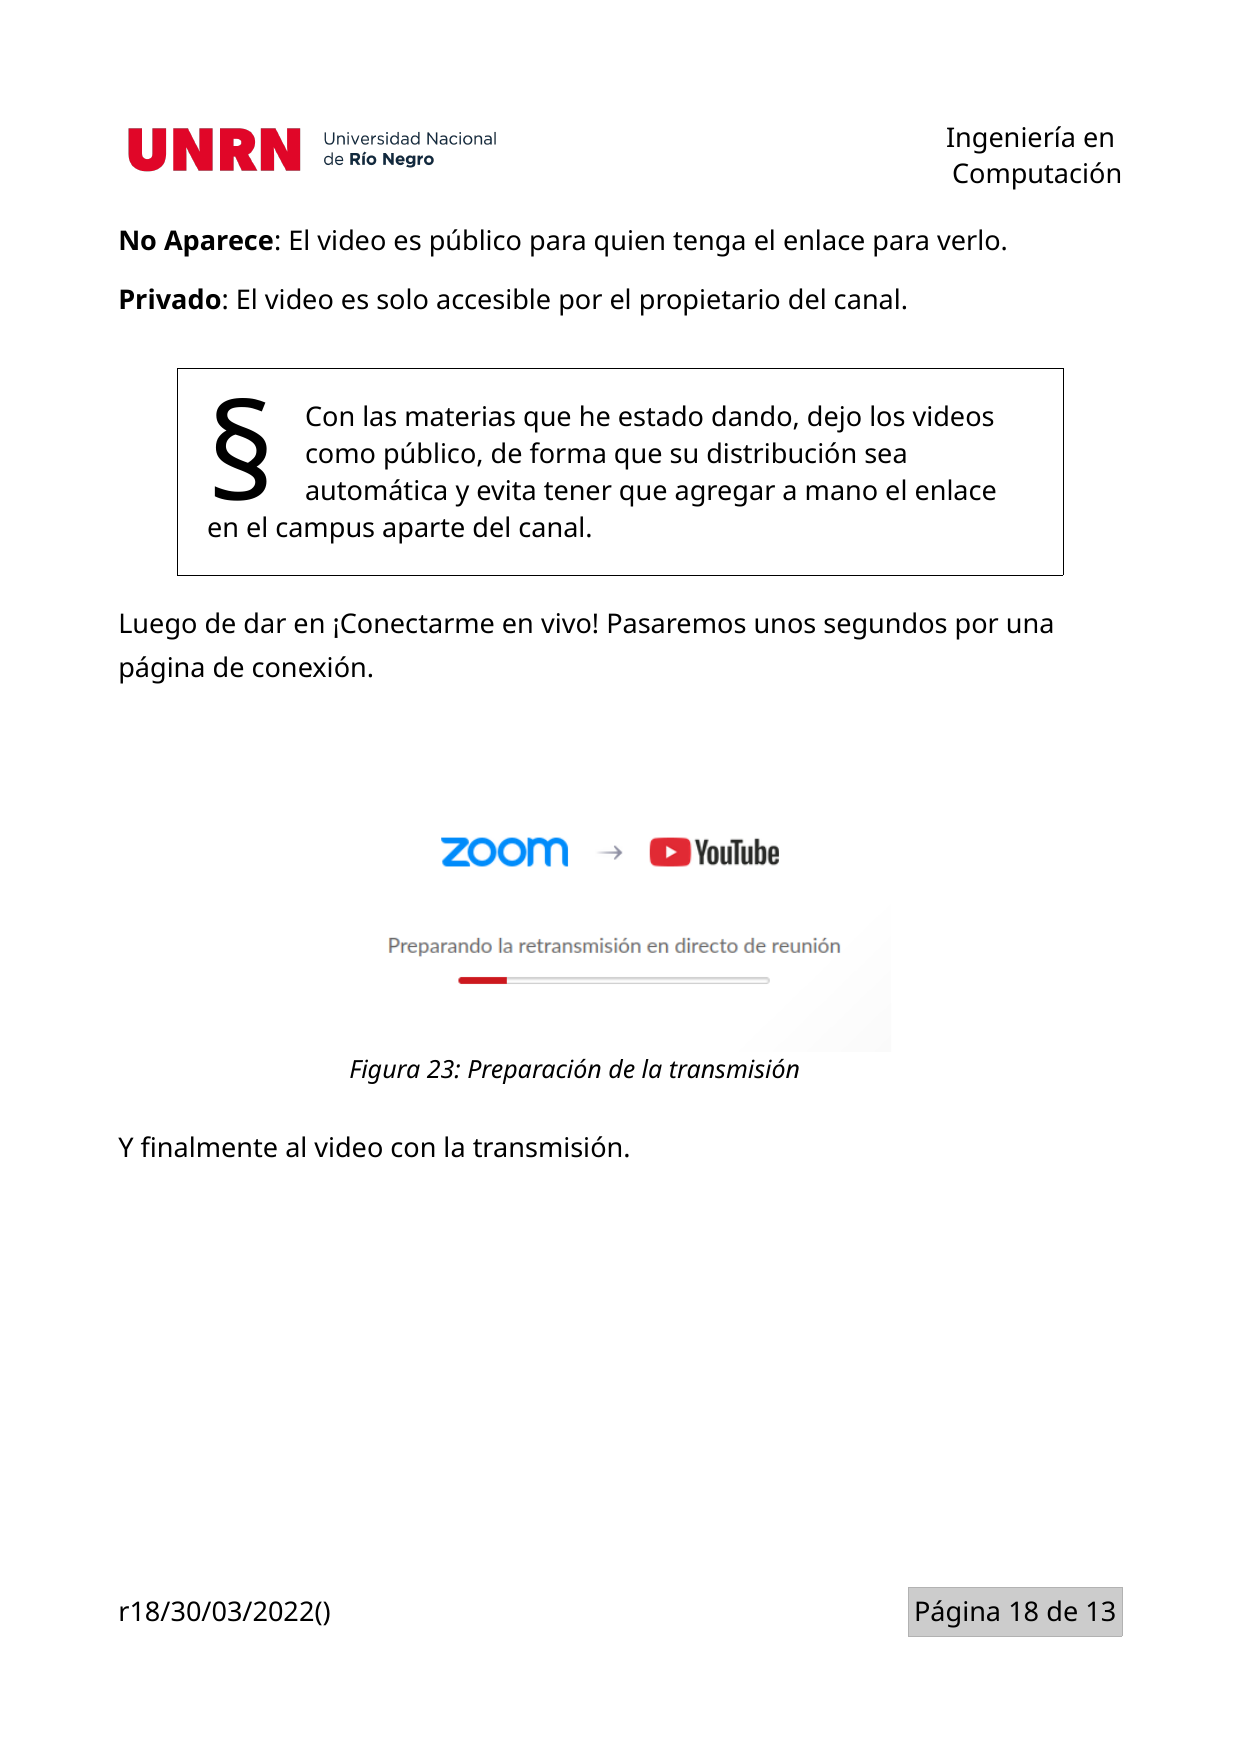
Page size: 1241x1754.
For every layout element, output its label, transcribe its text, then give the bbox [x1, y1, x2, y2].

text Luego de dar en ¡Conectarme en vivo! Pasaremos unos segundos por una página de conexión. [118, 604, 1122, 686]
text Figura 23: Preparación de la transmisión [349, 1052, 891, 1086]
text Privado: El video es solo accesible por el propietario del canal. [118, 280, 1122, 317]
picture [118, 118, 505, 180]
text No Aparece: El video es público para quien tenga el enlace para verlo. [118, 221, 1122, 258]
text §Con las materias que he estado dando, dejo los videos como público, de forma que su distribución sea automática y evita tener que agregar a mano el enlace en el campus aparte del canal. [178, 369, 1063, 575]
picture [349, 749, 892, 1052]
text Y finalmente al video con la transmisión. [118, 707, 1122, 1166]
